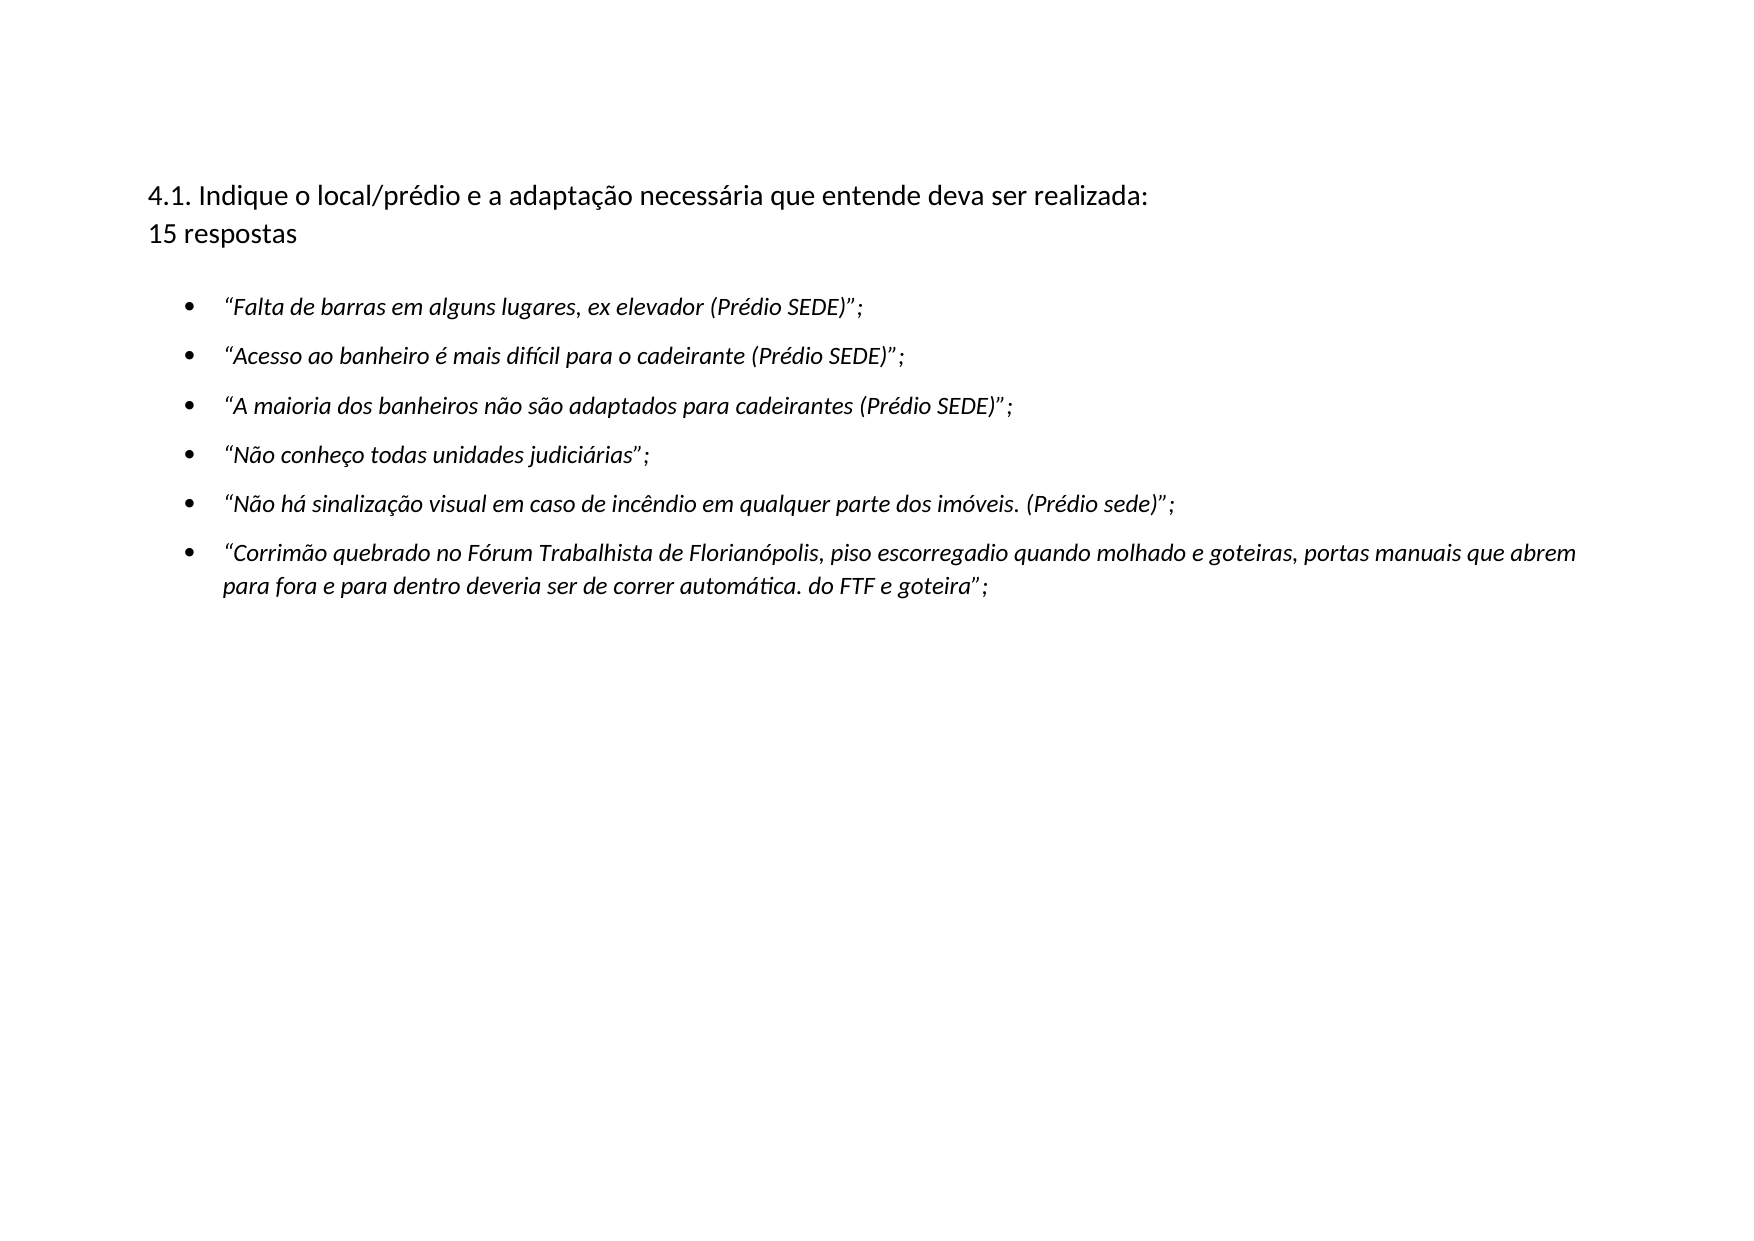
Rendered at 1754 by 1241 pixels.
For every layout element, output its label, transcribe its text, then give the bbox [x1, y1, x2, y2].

list “Não conheço todas unidades judiciárias”; [185, 439, 1606, 469]
list “A maioria dos banheiros não são adaptados para cadeirantes (Prédio SEDE)”; [185, 390, 1606, 420]
text 15 respostas [148, 215, 1606, 251]
text 4.1. Indique o local/prédio e a adaptação necessária que entende deva ser realizada: [148, 177, 1606, 213]
list “Acesso ao banheiro é mais difícil para o cadeirante (Prédio SEDE)”; [185, 341, 1606, 371]
list “Não há sinalização visual em caso de incêndio em qualquer parte dos imóveis. (Prédio sede)”; [185, 488, 1606, 519]
list “Falta de barras em alguns lugares, ex elevador (Prédio SEDE)”; [185, 291, 1606, 322]
list “Corrimão quebrado no Fórum Trabalhista de Florianópolis, piso escorregadio quando molhado e goteiras, portas manuais que abrem para fora e para dentro deveria ser de correr automática. do FTF e goteira”; [185, 538, 1606, 601]
